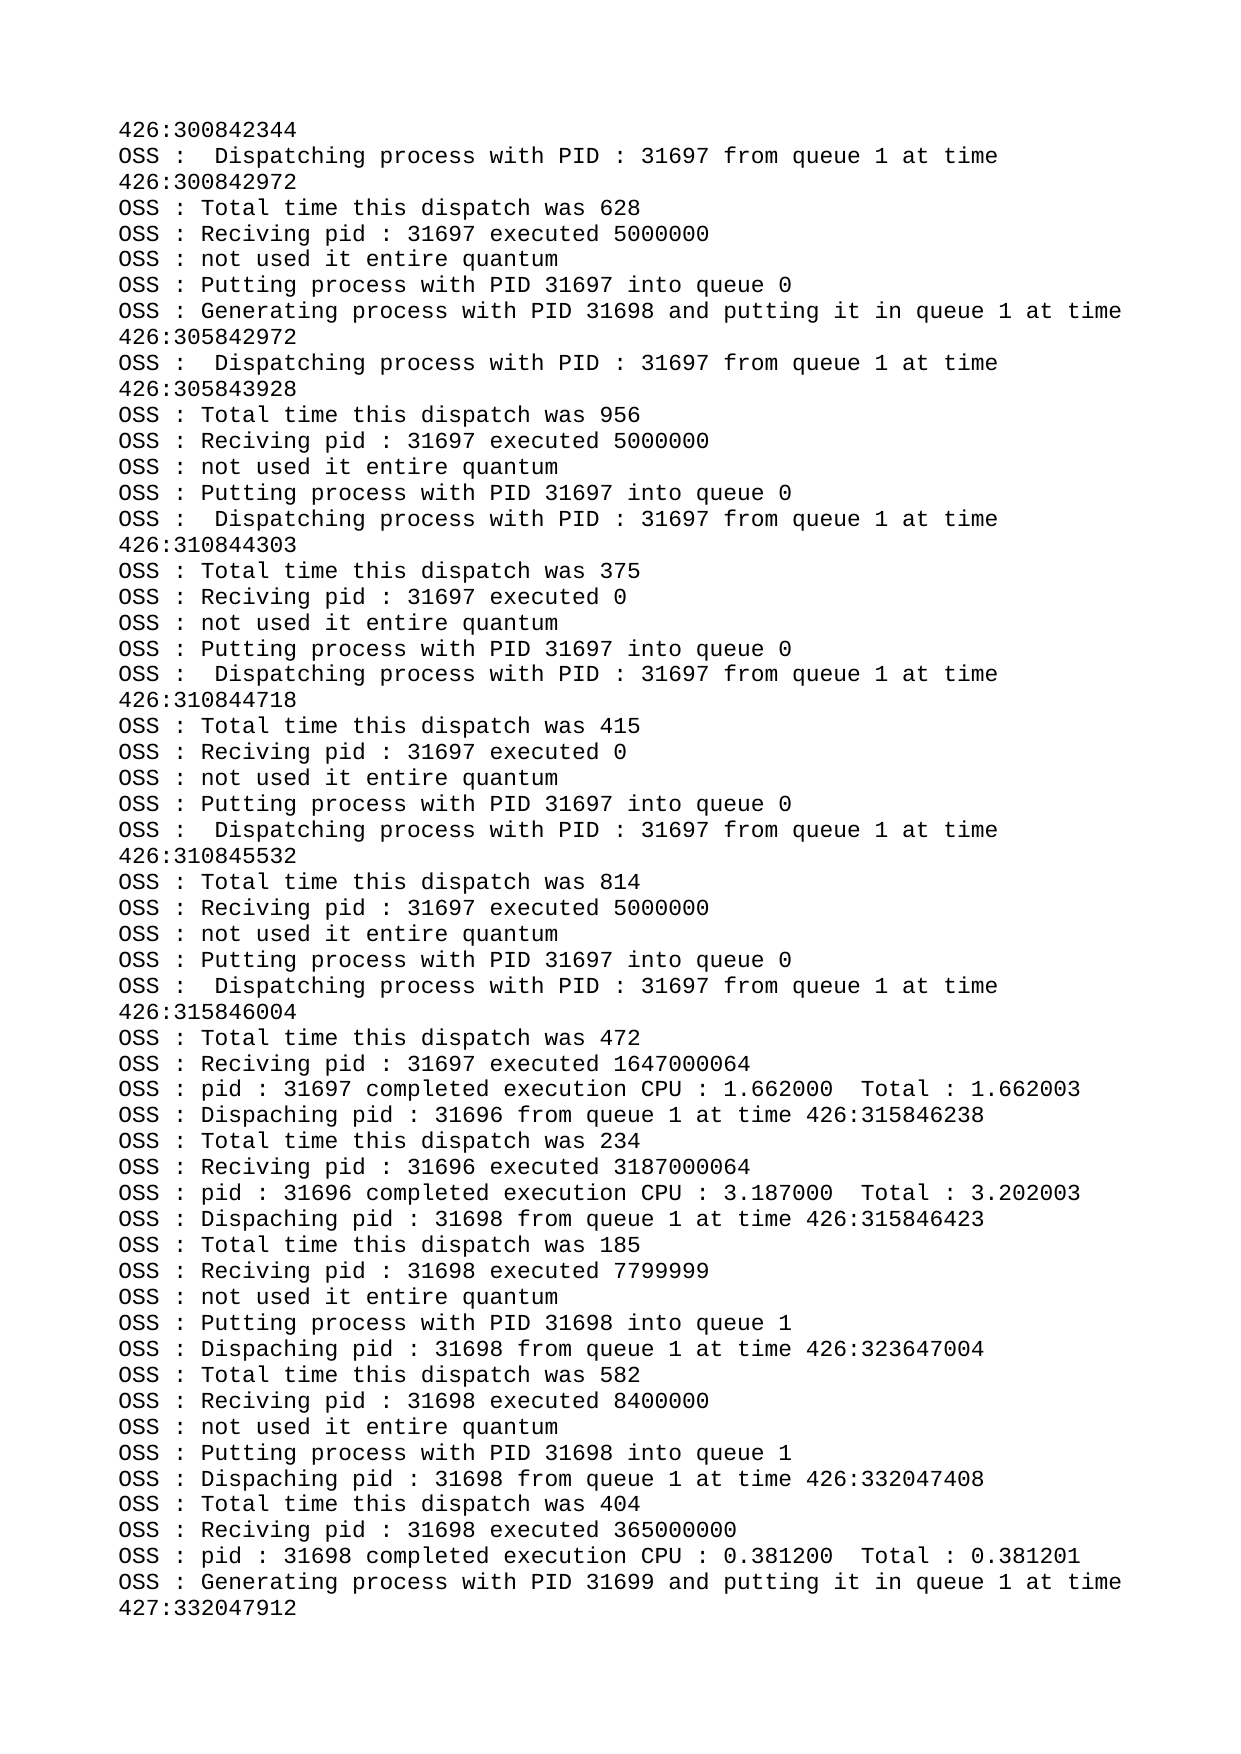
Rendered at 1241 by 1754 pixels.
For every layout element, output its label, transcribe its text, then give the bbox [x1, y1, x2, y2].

text OSS : Total time this dispatch was 185 [118, 1233, 1122, 1259]
text OSS : Reciving pid : 31697 executed 5000000 [118, 222, 1122, 248]
text OSS : Reciving pid : 31698 executed 8400000 [118, 1389, 1122, 1415]
text OSS : not used it entire quantum [118, 1415, 1122, 1441]
text OSS : Putting process with PID 31697 into queue 0 [118, 948, 1122, 974]
text OSS : Reciving pid : 31697 executed 0 [118, 741, 1122, 767]
text OSS : not used it entire quantum [118, 922, 1122, 948]
text OSS : Reciving pid : 31697 executed 1647000064 [118, 1052, 1122, 1078]
text OSS : not used it entire quantum [118, 455, 1122, 481]
text OSS : Putting process with PID 31697 into queue 0 [118, 792, 1122, 818]
text OSS : Reciving pid : 31697 executed 5000000 [118, 896, 1122, 922]
text OSS : Reciving pid : 31697 executed 5000000 [118, 429, 1122, 455]
text 426:300842344 [118, 118, 1122, 144]
text OSS : Dispatching process with PID : 31697 from queue 1 at time 426:310845532 [118, 818, 1122, 870]
text OSS : Reciving pid : 31698 executed 365000000 [118, 1519, 1122, 1545]
text OSS : Dispatching process with PID : 31697 from queue 1 at time 426:310844303 [118, 507, 1122, 559]
text OSS : Total time this dispatch was 404 [118, 1493, 1122, 1519]
text OSS : Dispaching pid : 31698 from queue 1 at time 426:315846423 [118, 1207, 1122, 1233]
text OSS : Reciving pid : 31698 executed 7799999 [118, 1259, 1122, 1285]
text OSS : Putting process with PID 31697 into queue 0 [118, 481, 1122, 507]
text OSS : pid : 31697 completed execution CPU : 1.662000 Total : 1.662003 [118, 1078, 1122, 1104]
text OSS : Total time this dispatch was 628 [118, 196, 1122, 222]
text OSS : Dispatching process with PID : 31697 from queue 1 at time 426:305843928 [118, 352, 1122, 403]
text OSS : not used it entire quantum [118, 1285, 1122, 1311]
text OSS : pid : 31698 completed execution CPU : 0.381200 Total : 0.381201 [118, 1545, 1122, 1571]
text OSS : Total time this dispatch was 582 [118, 1363, 1122, 1389]
text OSS : Dispatching process with PID : 31697 from queue 1 at time 426:315846004 [118, 974, 1122, 1026]
text OSS : Total time this dispatch was 234 [118, 1130, 1122, 1156]
text OSS : Dispatching process with PID : 31697 from queue 1 at time 426:310844718 [118, 663, 1122, 715]
text OSS : pid : 31696 completed execution CPU : 3.187000 Total : 3.202003 [118, 1182, 1122, 1207]
text OSS : Dispatching process with PID : 31697 from queue 1 at time 426:300842972 [118, 144, 1122, 196]
text OSS : Generating process with PID 31698 and putting it in queue 1 at time 426:305842972 [118, 300, 1122, 352]
text OSS : Total time this dispatch was 956 [118, 403, 1122, 429]
text OSS : Reciving pid : 31697 executed 0 [118, 585, 1122, 611]
text OSS : Dispaching pid : 31696 from queue 1 at time 426:315846238 [118, 1104, 1122, 1130]
text OSS : not used it entire quantum [118, 767, 1122, 792]
text OSS : Total time this dispatch was 814 [118, 870, 1122, 896]
text OSS : not used it entire quantum [118, 611, 1122, 637]
text OSS : Generating process with PID 31699 and putting it in queue 1 at time 427:332047912 [118, 1571, 1122, 1622]
text OSS : Putting process with PID 31697 into queue 0 [118, 274, 1122, 300]
text OSS : Dispaching pid : 31698 from queue 1 at time 426:323647004 [118, 1337, 1122, 1363]
text OSS : Total time this dispatch was 472 [118, 1026, 1122, 1052]
text OSS : Reciving pid : 31696 executed 3187000064 [118, 1156, 1122, 1182]
text OSS : Dispaching pid : 31698 from queue 1 at time 426:332047408 [118, 1467, 1122, 1493]
text OSS : Putting process with PID 31697 into queue 0 [118, 637, 1122, 663]
text OSS : Total time this dispatch was 375 [118, 559, 1122, 585]
text OSS : Putting process with PID 31698 into queue 1 [118, 1441, 1122, 1467]
text OSS : Total time this dispatch was 415 [118, 715, 1122, 741]
text OSS : Putting process with PID 31698 into queue 1 [118, 1311, 1122, 1337]
text OSS : not used it entire quantum [118, 248, 1122, 274]
